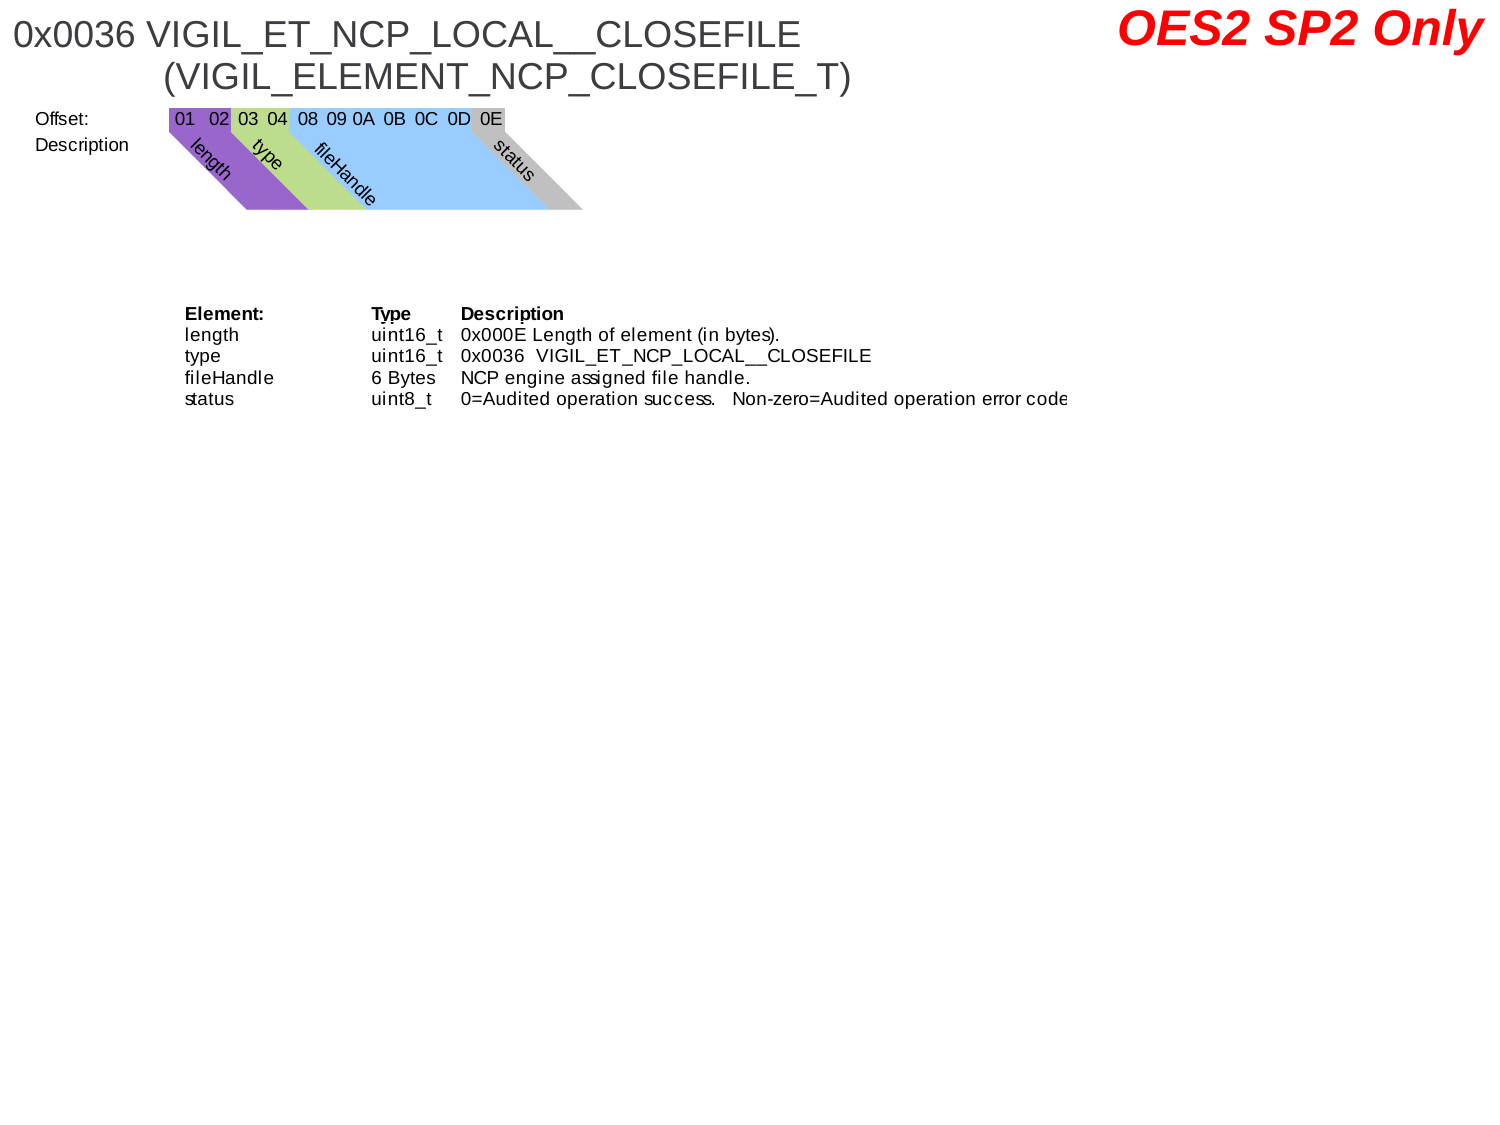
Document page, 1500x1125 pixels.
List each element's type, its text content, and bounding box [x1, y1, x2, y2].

text_box 0x0036 VIGIL_ET_NCP_LOCAL__CLOSEFILE (VIGIL_ELEMENT_NCP_CLOSEFILE_T) [13, 13, 1500, 98]
chart [182, 304, 1069, 435]
chart [33, 108, 589, 212]
text_box OES2 SP2 Only [1117, 0, 1484, 56]
